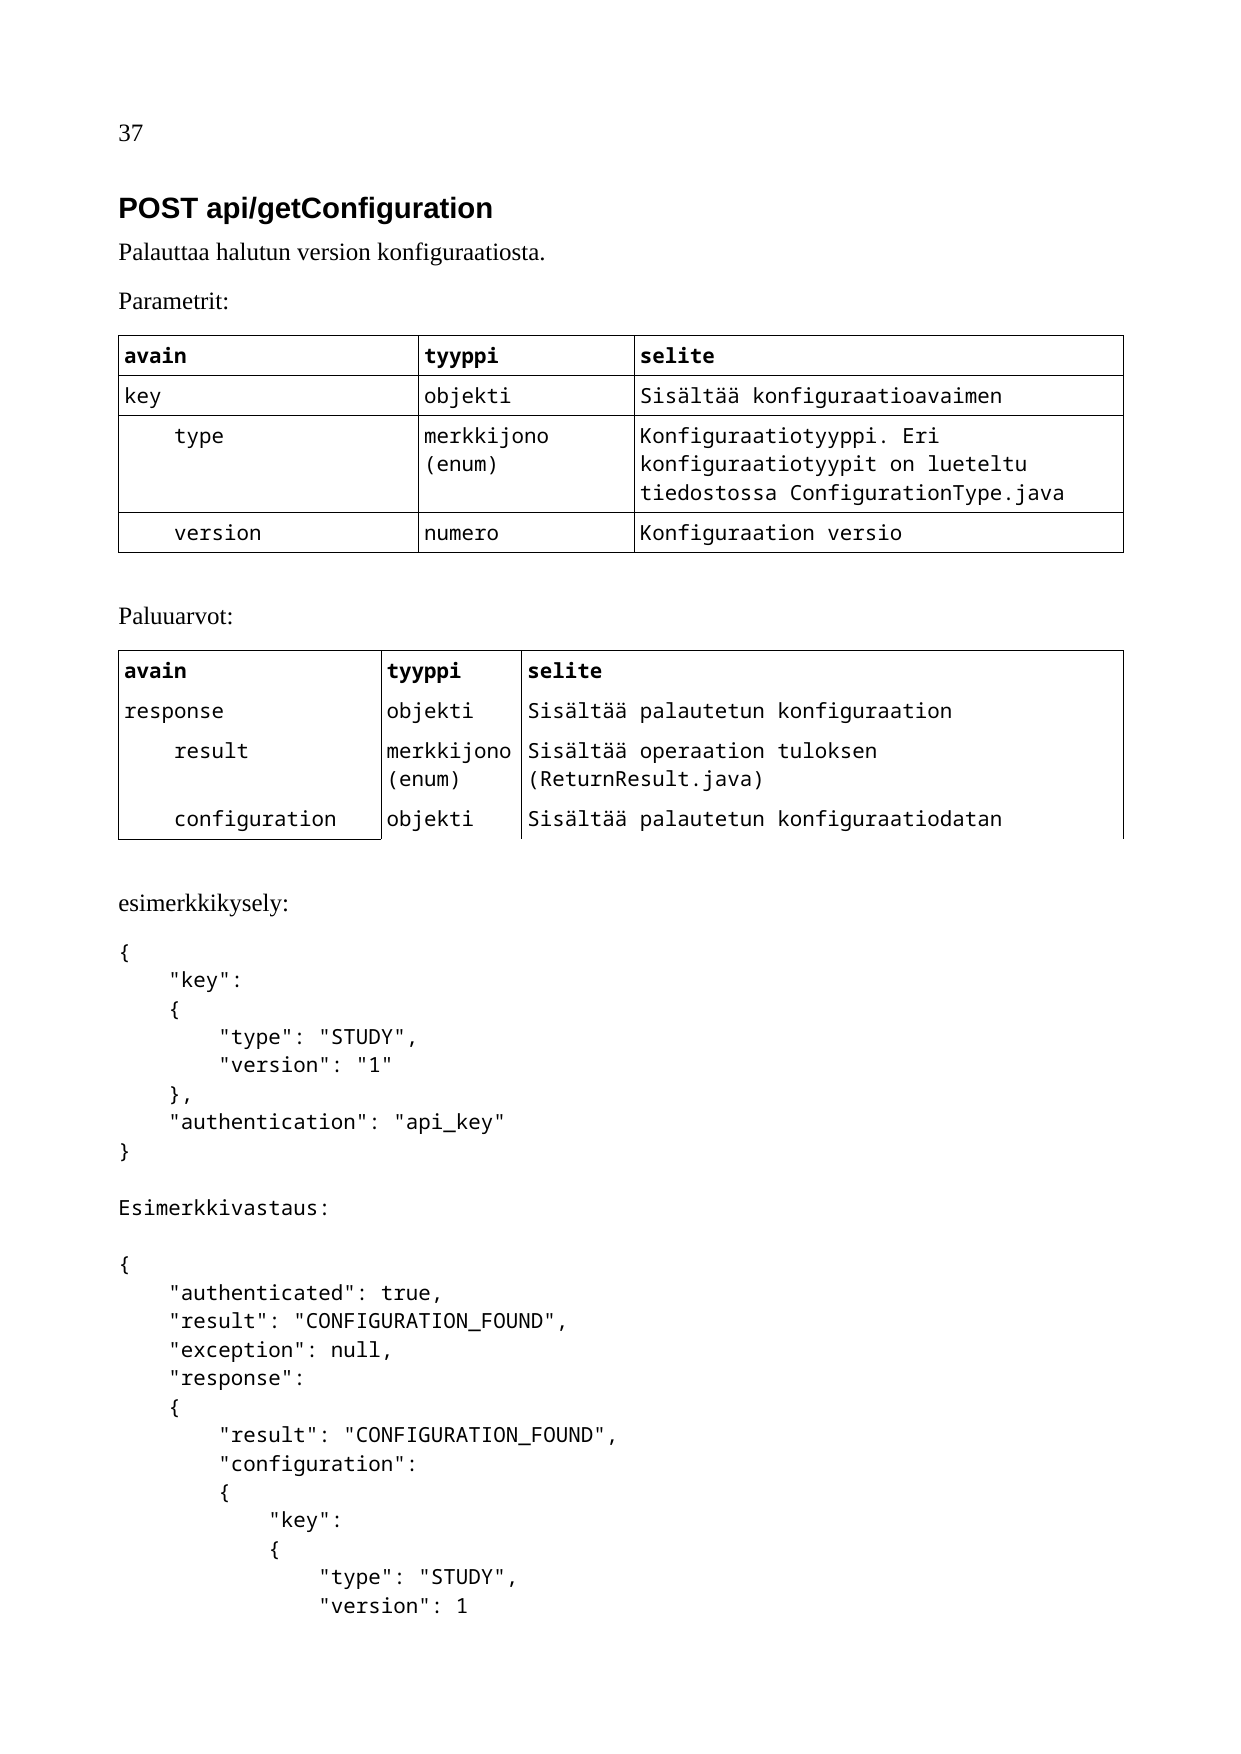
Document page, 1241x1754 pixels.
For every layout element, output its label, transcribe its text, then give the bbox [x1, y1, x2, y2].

table_cell Sisältää operaation tuloksen (ReturnResult.java) [522, 730, 1123, 799]
table_cell Konfiguraatiotyyppi. Eri konfiguraatiotyypit on lueteltu tiedostossa ConfigurationType.java [635, 416, 1123, 512]
table_cell Konfiguraation versio [635, 513, 1123, 552]
text "exception": null, [118, 1335, 1122, 1363]
table_cell response [119, 690, 381, 730]
table_header selite [635, 336, 1123, 375]
table_header avain [119, 651, 381, 690]
text "authenticated": true, [118, 1278, 1122, 1306]
table_cell objekti [382, 690, 521, 730]
table_cell merkkijono (enum) [382, 730, 521, 799]
table_cell numero [419, 513, 634, 552]
text "authentication": "api_key" [118, 1107, 1122, 1136]
text "version": "1" [118, 1051, 1122, 1079]
table_cell configuration [119, 799, 381, 838]
table_header tyyppi [382, 651, 521, 690]
table_header tyyppi [419, 336, 634, 375]
text "result": "CONFIGURATION_FOUND", [118, 1306, 1122, 1335]
text Paluuarvot: [118, 601, 1122, 630]
text { [118, 937, 1122, 965]
subtitle POST api/getConfiguration [118, 191, 1122, 225]
text "type": "STUDY", [118, 1562, 1122, 1591]
text "configuration": [118, 1449, 1122, 1477]
text { [118, 994, 1122, 1022]
text "version": 1 [118, 1591, 1122, 1619]
table_cell result [119, 730, 381, 799]
text { [118, 1392, 1122, 1420]
table_cell key [119, 376, 418, 415]
text "result": "CONFIGURATION_FOUND", [118, 1420, 1122, 1449]
text Parametrit: [118, 286, 1122, 315]
text Palauttaa halutun version konfiguraatiosta. [118, 237, 1122, 266]
table_cell type [119, 416, 418, 512]
table_cell Sisältää palautetun konfiguraation [522, 690, 1123, 730]
text Esimerkkivastaus: [118, 1193, 1122, 1221]
text esimerkkikysely: [118, 888, 1122, 916]
text { [118, 1477, 1122, 1506]
table_cell objekti [419, 376, 634, 415]
table_cell Sisältää konfiguraatioavaimen [635, 376, 1123, 415]
table_cell objekti [382, 799, 521, 838]
text { [118, 1249, 1122, 1278]
table_cell merkkijono (enum) [419, 416, 634, 512]
text "key": [118, 1506, 1122, 1534]
text }, [118, 1079, 1122, 1107]
table_cell version [119, 513, 418, 552]
table_header avain [119, 336, 418, 375]
table_header selite [522, 651, 1123, 690]
table_cell Sisältää palautetun konfiguraatiodatan [522, 799, 1123, 838]
text { [118, 1534, 1122, 1562]
text } [118, 1136, 1122, 1164]
text "type": "STUDY", [118, 1022, 1122, 1051]
text "key": [118, 965, 1122, 994]
text "response": [118, 1363, 1122, 1392]
